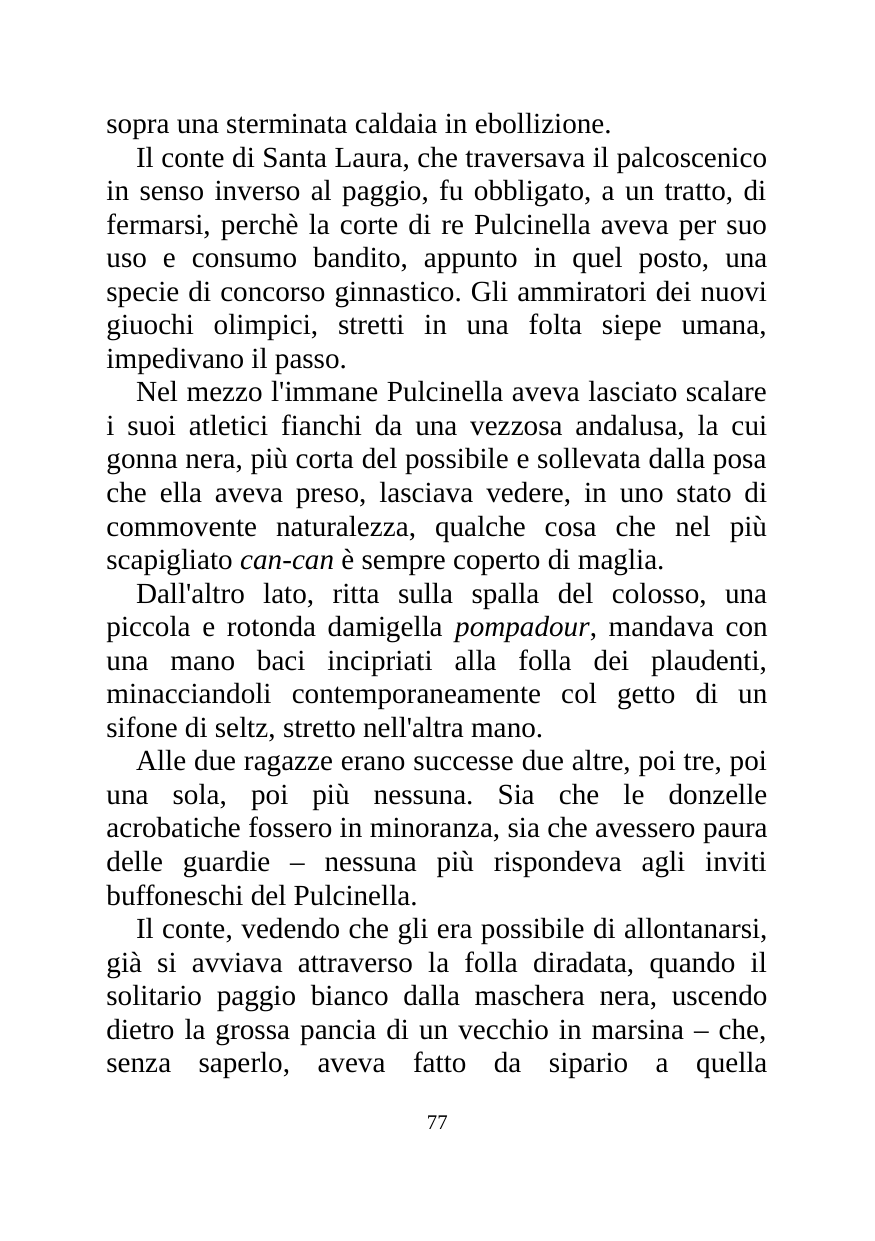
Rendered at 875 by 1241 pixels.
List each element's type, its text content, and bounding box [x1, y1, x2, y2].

text sopra una sterminata caldaia in ebollizione. [106, 106, 768, 140]
text Alle due ragazze erano successe due altre, poi tre, poi una sola, poi più nessuna. Sia che le donzelle acrobatiche fossero in minoranza, sia che avessero paura delle guardie – nessuna più rispondeva agli inviti buffoneschi del Pulcinella. [106, 743, 768, 911]
text Il conte, vedendo che gli era possibile di allontanarsi, già si avviava attraverso la folla diradata, quando il solitario paggio bianco dalla maschera nera, uscendo dietro la grossa pancia di un vecchio in marsina – che, senza saperlo, aveva fatto da sipario a quella [106, 911, 768, 1079]
text Dall'altro lato, ritta sulla spalla del colosso, una piccola e rotonda damigella pompadour, mandava con una mano baci incipriati alla folla dei plaudenti, minacciandoli contemporaneamente col getto di un sifone di seltz, stretto nell'altra mano. [106, 576, 768, 743]
text Il conte di Santa Laura, che traversava il palcoscenico in senso inverso al paggio, fu obbligato, a un tratto, di fermarsi, perchè la corte di re Pulcinella aveva per suo uso e consumo bandito, appunto in quel posto, una specie di concorso ginnastico. Gli ammiratori dei nuovi giuochi olimpici, stretti in una folta siepe umana, impedivano il passo. [106, 140, 768, 374]
text Nel mezzo l'immane Pulcinella aveva lasciato scalare i suoi atletici fianchi da una vezzosa andalusa, la cui gonna nera, più corta del possibile e sollevata dalla posa che ella aveva preso, lasciava vedere, in uno stato di commovente naturalezza, qualche cosa che nel più scapigliato can-can è sempre coperto di maglia. [106, 374, 768, 576]
